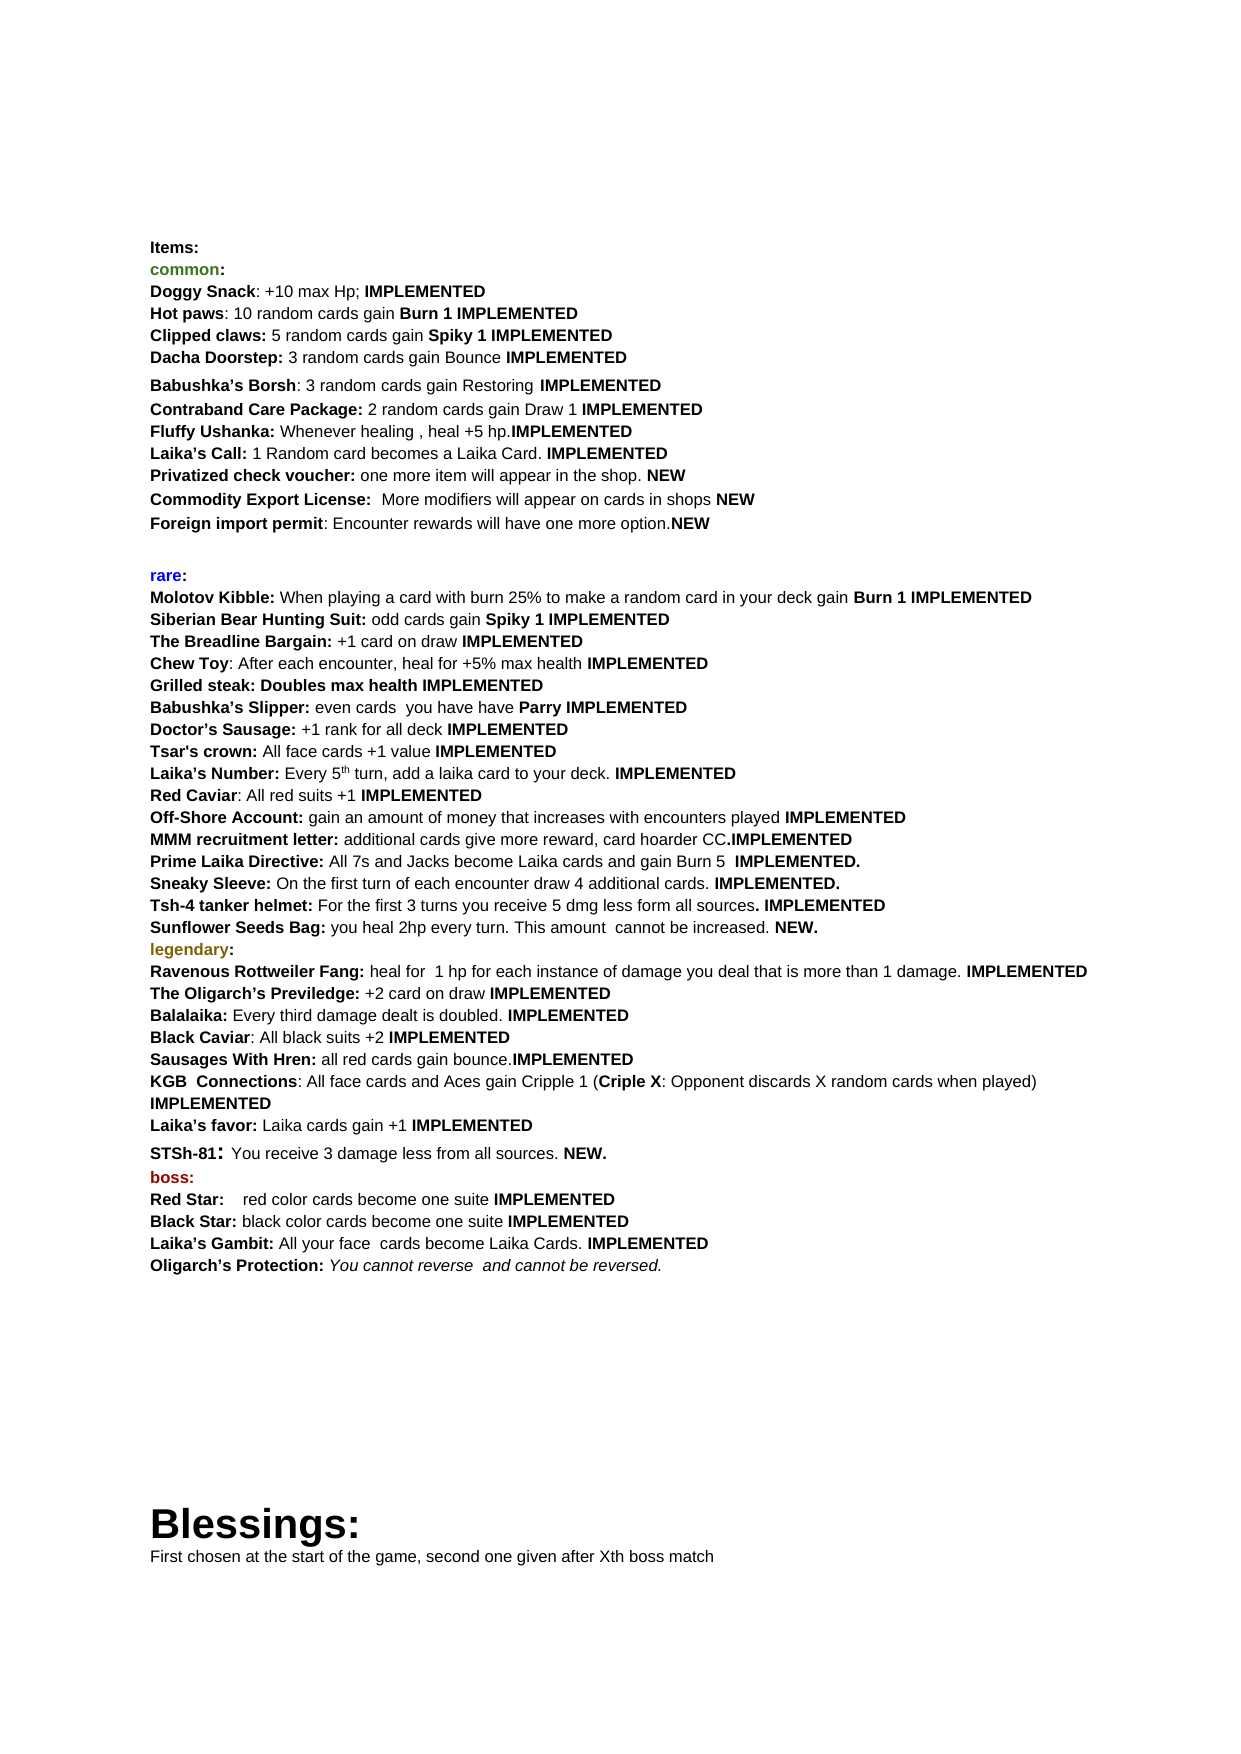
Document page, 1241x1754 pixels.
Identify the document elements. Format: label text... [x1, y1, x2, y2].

text boss: [150, 1168, 1090, 1187]
text Sausages With Hren: all red cards gain bounce.IMPLEMENTED [150, 1050, 1090, 1069]
text Commodity Export License: More modifiers will appear on cards in shops NEW [150, 488, 1090, 511]
text Tsh-4 tanker helmet: For the first 3 turns you receive 5 dmg less form all sources. IMPLEMENTED [150, 896, 1090, 915]
text Laika’s favor: Laika cards gain +1 IMPLEMENTED [150, 1116, 1090, 1135]
text Molotov Kibble: When playing a card with burn 25% to make a random card in your deck gain Burn 1 IMPLEMENTED [150, 588, 1090, 607]
text Laika’s Number: Every 5th turn, add a laika card to your deck. IMPLEMENTED [150, 764, 1090, 783]
text Sneaky Sleeve: On the first turn of each encounter draw 4 additional cards. IMPLEMENTED. [150, 874, 1090, 893]
text Dacha Doorstep: 3 random cards gain Bounce IMPLEMENTED [150, 348, 1090, 367]
text Balalaika: Every third damage dealt is doubled. IMPLEMENTED [150, 1006, 1090, 1025]
text Prime Laika Directive: All 7s and Jacks become Laika cards and gain Burn 5 IMPLEMENTED. [150, 852, 1090, 871]
text Oligarch’s Protection: You cannot reverse and cannot be reversed. [150, 1256, 1090, 1275]
text Privatized check voucher: one more item will appear in the shop. NEW [150, 466, 1090, 485]
text Red Star: red color cards become one suite IMPLEMENTED [150, 1190, 1090, 1209]
text MMM recruitment letter: additional cards give more reward, card hoarder CC.IMPLEMENTED [150, 830, 1090, 849]
text Sunflower Seeds Bag: you heal 2hp every turn. This amount cannot be increased. NEW. [150, 918, 1090, 937]
text KGB Connections: All face cards and Aces gain Cripple 1 (Criple X: Opponent discards X random cards when played) IMPLEMENTED [150, 1072, 1090, 1113]
text Laika’s Gambit: All your face cards become Laika Cards. IMPLEMENTED [150, 1234, 1090, 1253]
text The Breadline Bargain: +1 card on draw IMPLEMENTED [150, 632, 1090, 651]
text The Oligarch’s Previledge: +2 card on draw IMPLEMENTED [150, 984, 1090, 1003]
text Tsar's crown: All face cards +1 value IMPLEMENTED [150, 742, 1090, 761]
subtitle Blessings: [150, 1499, 1090, 1547]
text Chew Toy: After each encounter, heal for +5% max health IMPLEMENTED [150, 654, 1090, 673]
text Doctor’s Sausage: +1 rank for all deck IMPLEMENTED [150, 720, 1090, 739]
text Off-Shore Account: gain an amount of money that increases with encounters played IMPLEMENTED [150, 808, 1090, 827]
text Black Caviar: All black suits +2 IMPLEMENTED [150, 1028, 1090, 1047]
text Siberian Bear Hunting Suit: odd cards gain Spiky 1 IMPLEMENTED [150, 610, 1090, 629]
text common: [150, 260, 1090, 279]
text First chosen at the start of the game, second one given after Xth boss match [150, 1547, 1090, 1566]
text Black Star: black color cards become one suite IMPLEMENTED [150, 1212, 1090, 1231]
text Babushka’s Borsh: 3 random cards gain Restoring IMPLEMENTED [150, 370, 1090, 396]
text Hot paws: 10 random cards gain Burn 1 IMPLEMENTED [150, 304, 1090, 323]
text Grilled steak: Doubles max health IMPLEMENTED [150, 676, 1090, 695]
text Laika’s Call: 1 Random card becomes a Laika Card. IMPLEMENTED [150, 444, 1090, 463]
text legendary: [150, 940, 1090, 959]
text rare: [150, 566, 1090, 585]
text Foreign import permit: Encounter rewards will have one more option.NEW [150, 514, 1090, 533]
text Babushka’s Slipper: even cards you have have Parry IMPLEMENTED [150, 698, 1090, 717]
text Items: [150, 238, 1090, 257]
text Contraband Care Package: 2 random cards gain Draw 1 IMPLEMENTED [150, 400, 1090, 419]
text STSh-81: You receive 3 damage less from all sources. NEW. [150, 1138, 1090, 1164]
text Doggy Snack: +10 max Hp; IMPLEMENTED [150, 282, 1090, 301]
text Red Caviar: All red suits +1 IMPLEMENTED [150, 786, 1090, 805]
text Clipped claws: 5 random cards gain Spiky 1 IMPLEMENTED [150, 326, 1090, 345]
text Ravenous Rottweiler Fang: heal for 1 hp for each instance of damage you deal that is more than 1 damage. IMPLEMENTED [150, 962, 1090, 981]
text Fluffy Ushanka: Whenever healing , heal +5 hp.IMPLEMENTED [150, 422, 1090, 441]
